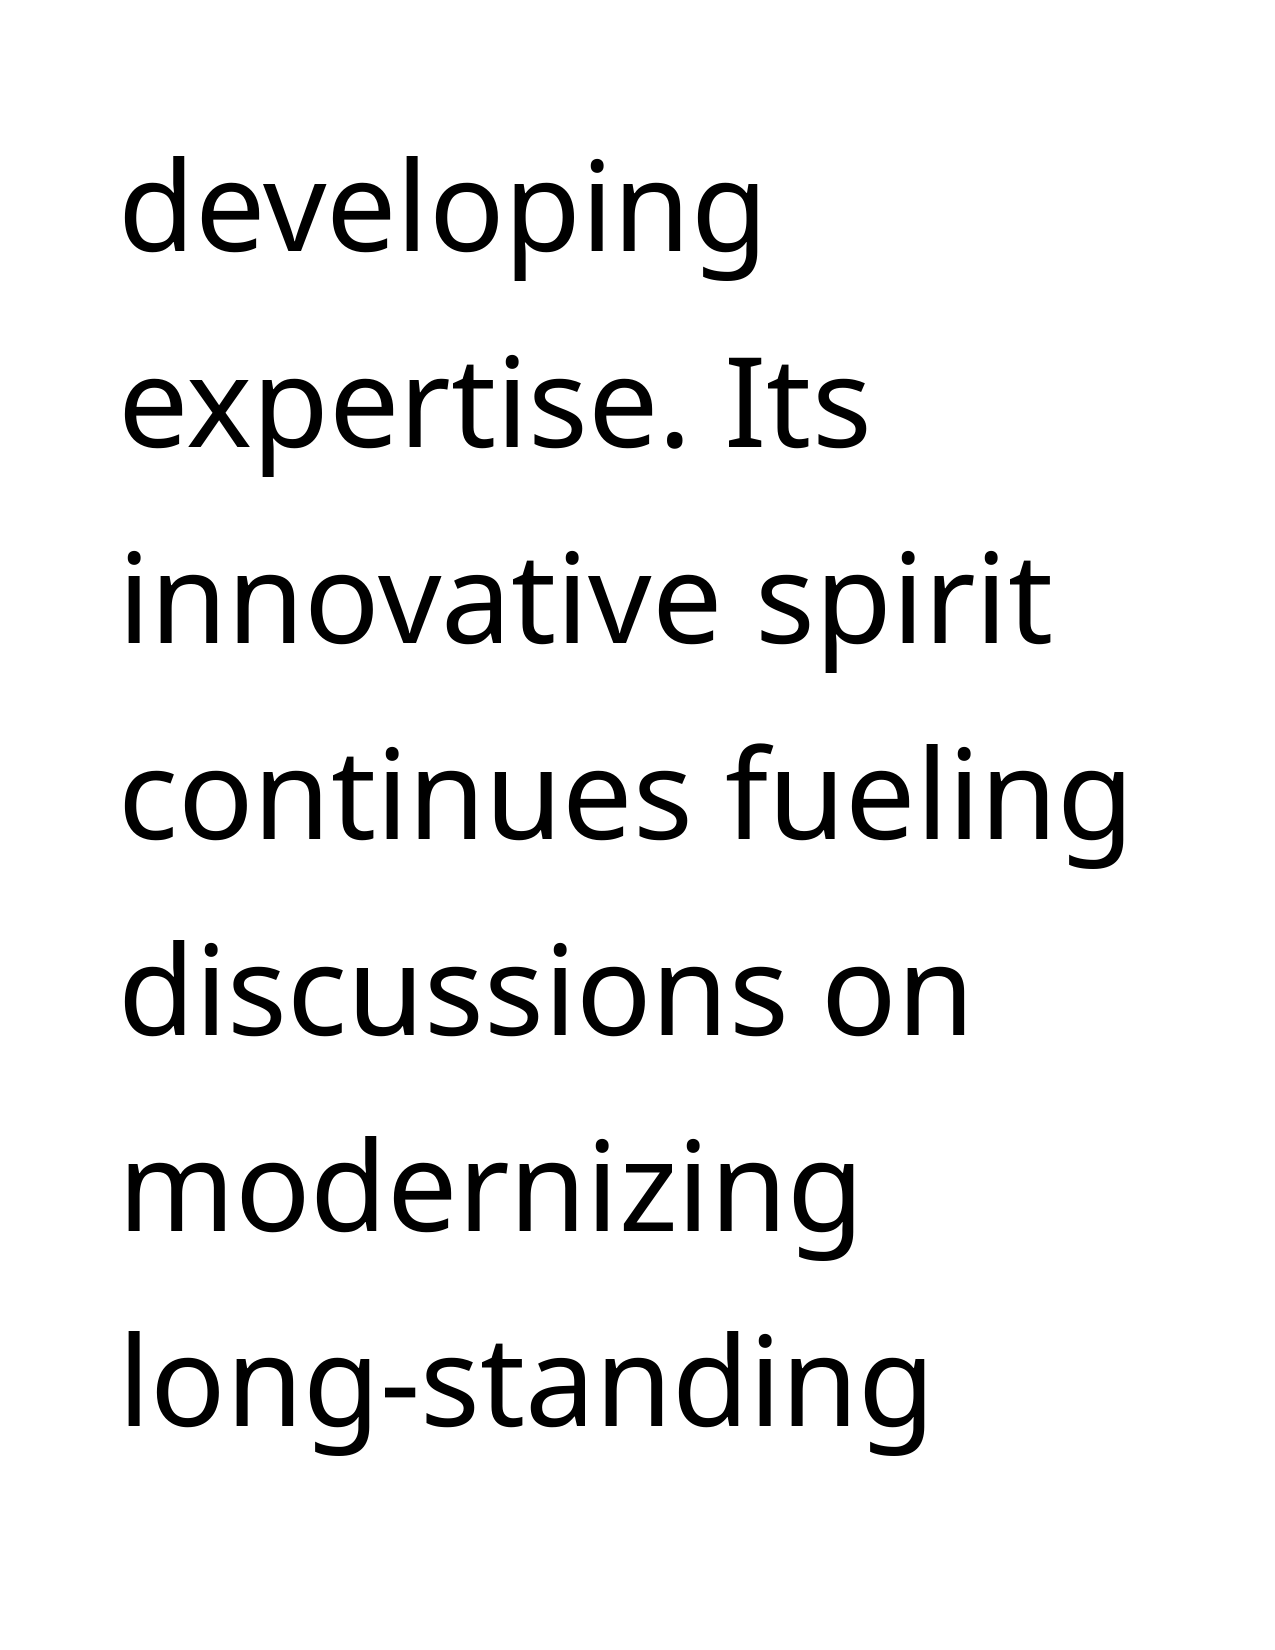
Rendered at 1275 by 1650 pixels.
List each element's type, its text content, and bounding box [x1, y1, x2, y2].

text developing expertise. Its innovative spirit continues fueling discussions on modernizing long-standing [118, 118, 1157, 1463]
